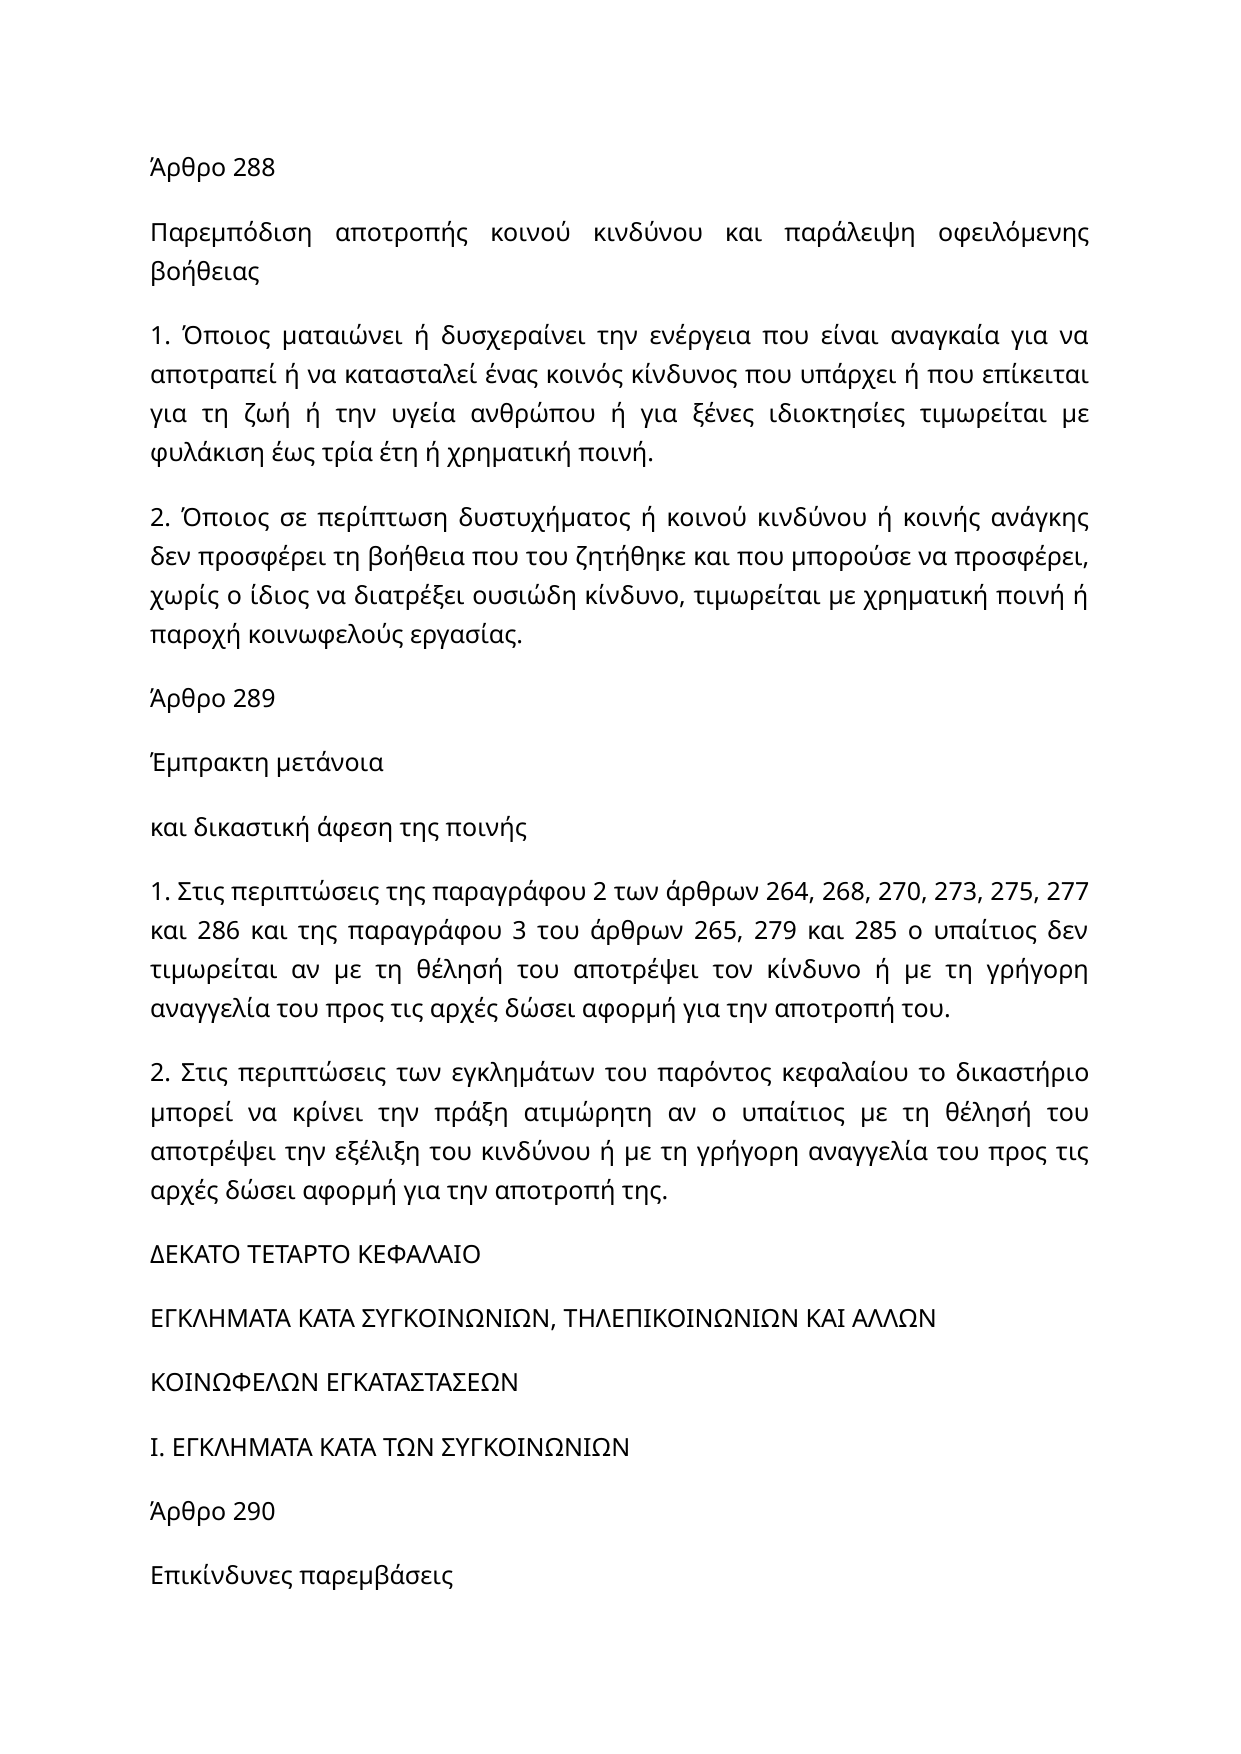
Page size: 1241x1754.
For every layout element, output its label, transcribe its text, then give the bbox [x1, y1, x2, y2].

text Επικίνδυνες παρεμβάσεις [150, 1557, 1090, 1592]
text και δικαστική άφεση της ποινής [150, 809, 1090, 843]
text 2. Στις περιπτώσεις των εγκλημάτων του παρόντος κεφαλαίου το δικαστήριο μπορεί να κρίνει την πράξη ατιμώρητη αν ο υπαίτιος με τη θέλησή του αποτρέψει την εξέλιξη του κινδύνου ή με τη γρήγορη αναγγελία του προς τις αρχές δώσει αφορμή για την αποτροπή της. [150, 1055, 1090, 1207]
text 1. Στις περιπτώσεις της παραγράφου 2 των άρθρων 264, 268, 270, 273, 275, 277 και 286 και της παραγράφου 3 του άρθρων 265, 279 και 285 ο υπαίτιος δεν τιμωρείται αν με τη θέλησή του αποτρέψει τον κίνδυνο ή με τη γρήγορη αναγγελία του προς τις αρχές δώσει αφορμή για την αποτροπή του. [150, 873, 1090, 1025]
text 2. Όποιος σε περίπτωση δυστυχήματος ή κοινού κινδύνου ή κοινής ανάγκης δεν προσφέρει τη βοήθεια που του ζητήθηκε και που μπορούσε να προσφέρει, χωρίς ο ίδιος να διατρέξει ουσιώδη κίνδυνο, τιμωρείται με χρηματική ποινή ή παροχή κοινωφελούς εργασίας. [150, 499, 1090, 651]
text Παρεμπόδιση αποτροπής κοινού κινδύνου και παράλειψη οφειλόμενης βοήθειας [150, 214, 1090, 287]
text Έμπρακτη μετάνοια [150, 745, 1090, 779]
text Άρθρο 290 [150, 1493, 1090, 1527]
text ΔΕΚΑΤΟ ΤΕΤΑΡΤΟ ΚΕΦΑΛΑΙΟ [150, 1237, 1090, 1271]
text ΚΟΙΝΩΦΕΛΩΝ ΕΓΚΑΤΑΣΤΑΣΕΩΝ [150, 1365, 1090, 1399]
text Άρθρο 289 [150, 681, 1090, 715]
text ΕΓΚΛΗΜΑΤΑ ΚΑΤΑ ΣΥΓΚΟΙΝΩΝΙΩΝ, ΤΗΛΕΠΙΚΟΙΝΩΝΙΩΝ ΚΑΙ ΑΛΛΩΝ [150, 1301, 1090, 1335]
text Άρθρο 288 [150, 150, 1090, 184]
text Ι. ΕΓΚΛΗΜΑΤΑ ΚΑΤΑ ΤΩΝ ΣΥΓΚΟΙΝΩΝΙΩΝ [150, 1429, 1090, 1463]
text 1. Όποιος ματαιώνει ή δυσχεραίνει την ενέργεια που είναι αναγκαία για να αποτραπεί ή να κατασταλεί ένας κοινός κίνδυνος που υπάρχει ή που επίκειται για τη ζωή ή την υγεία ανθρώπου ή για ξένες ιδιοκτησίες τιμωρείται με φυλάκιση έως τρία έτη ή χρηματική ποινή. [150, 317, 1090, 469]
